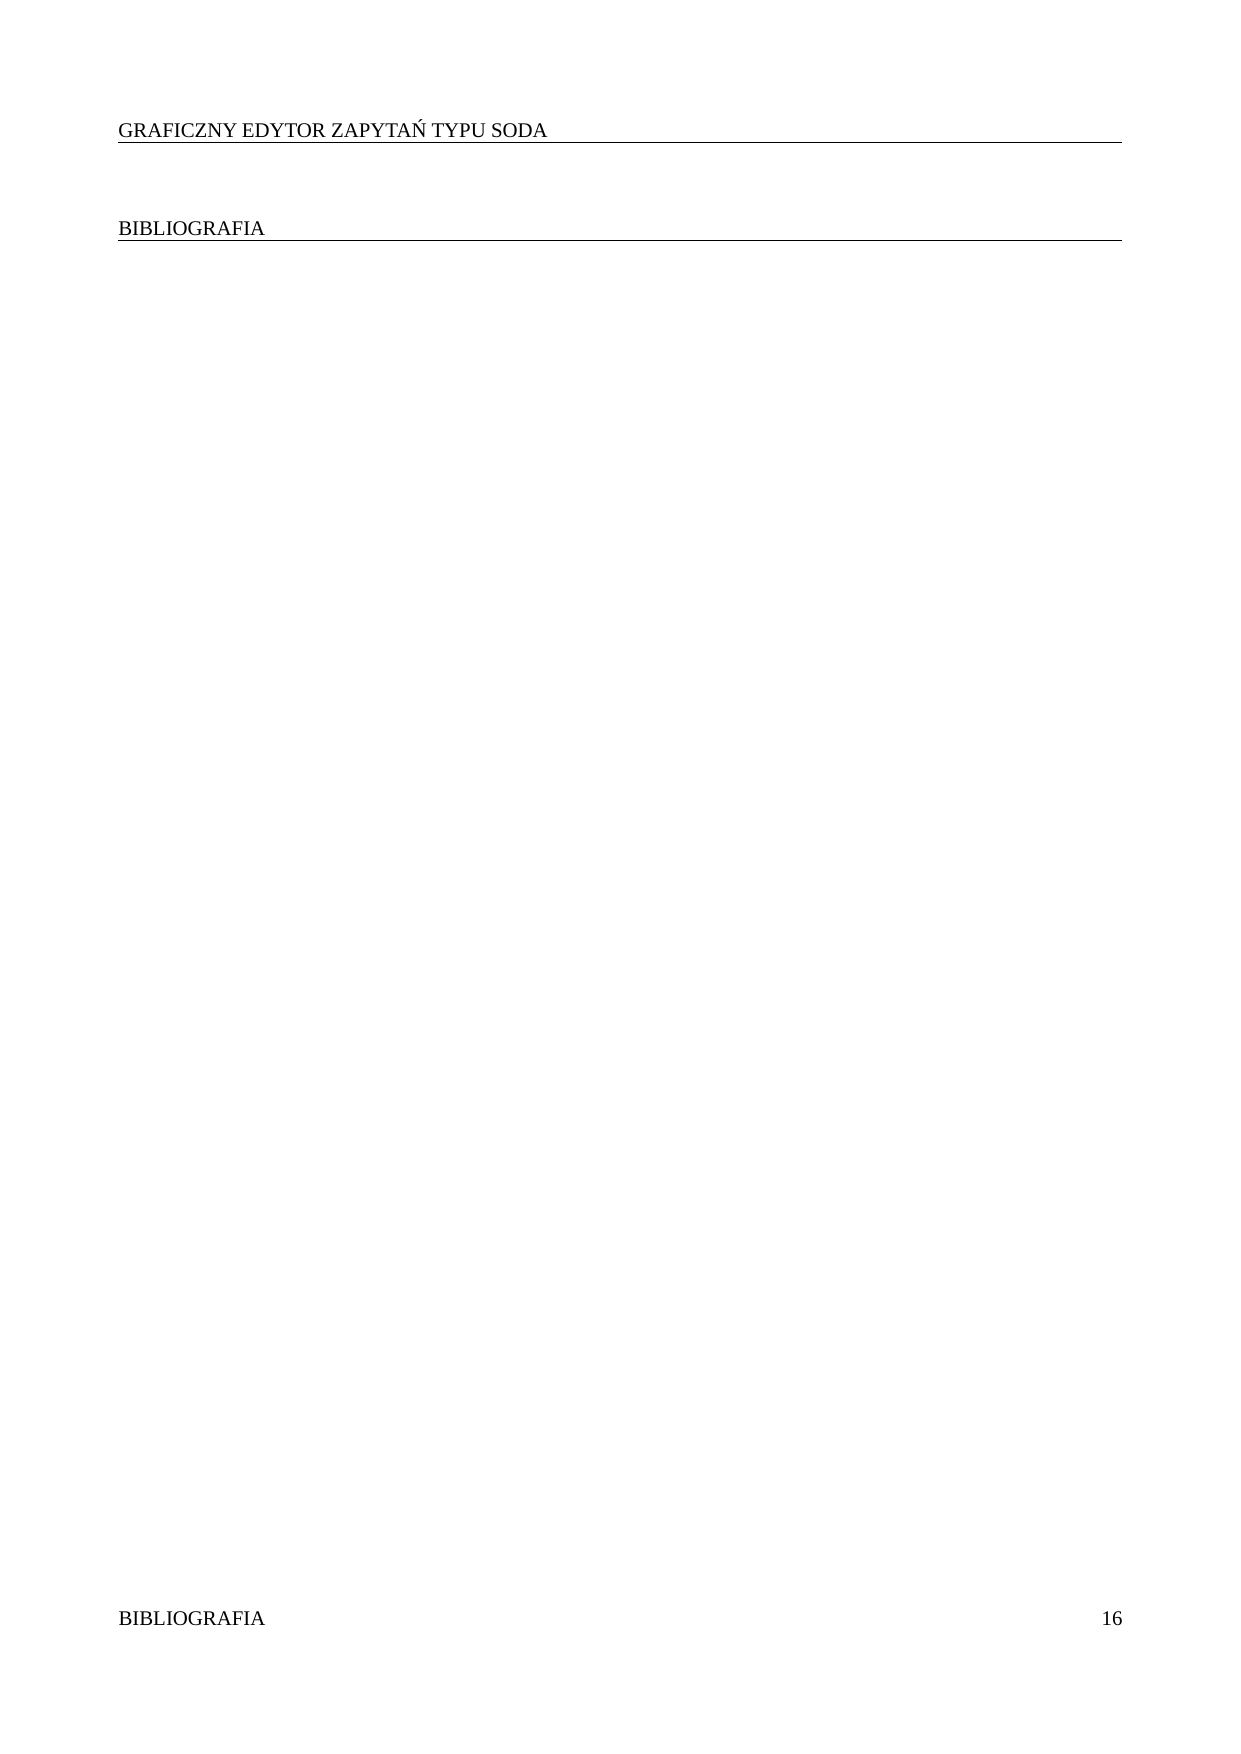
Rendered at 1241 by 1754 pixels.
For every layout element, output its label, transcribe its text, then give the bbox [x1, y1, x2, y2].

subtitle BIBLIOGRAFIA [118, 216, 1122, 240]
